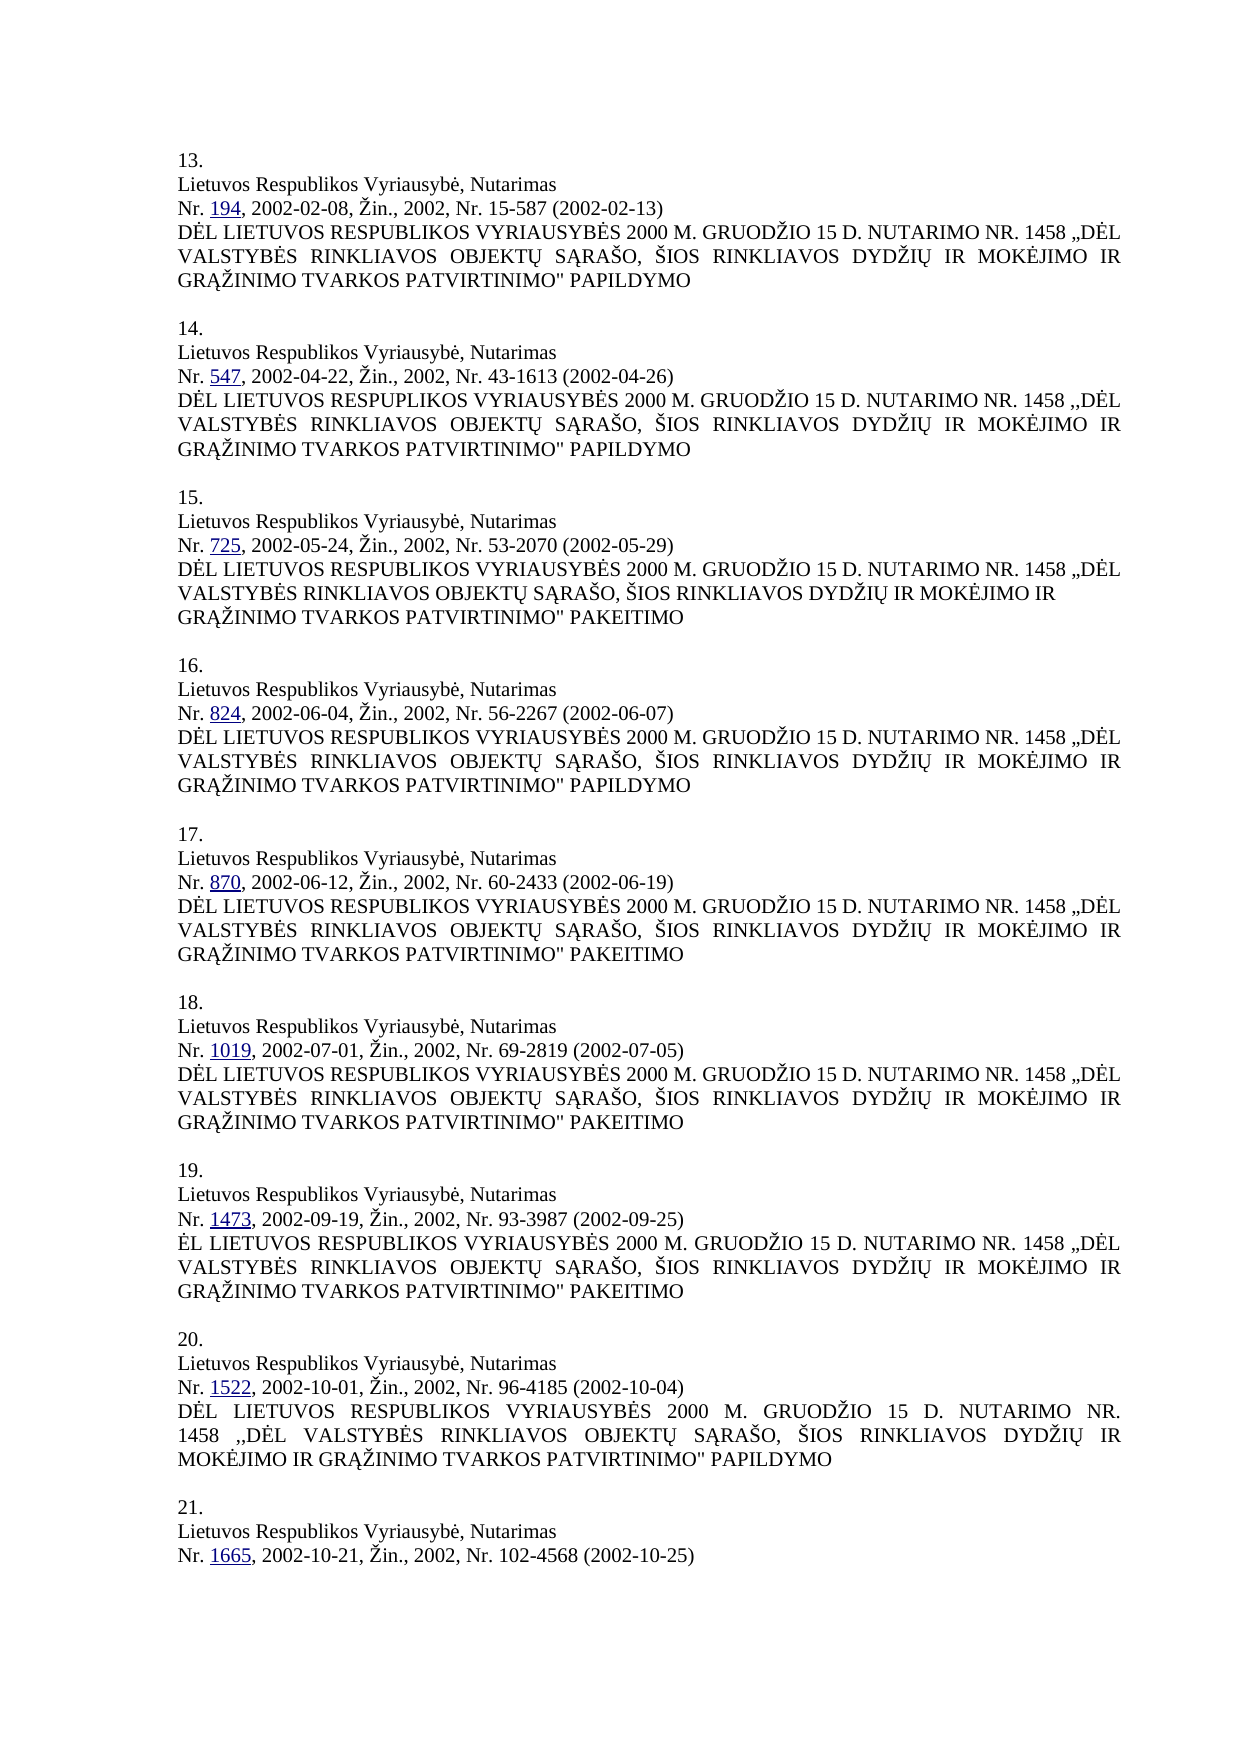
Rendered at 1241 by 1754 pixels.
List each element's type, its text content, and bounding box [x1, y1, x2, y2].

text Lietuvos Respublikos Vyriausybė, Nutarimas [177, 172, 1122, 196]
text Lietuvos Respublikos Vyriausybė, Nutarimas [177, 677, 1122, 701]
text 19. [177, 1158, 1122, 1182]
text Nr. 824, 2002-06-04, Žin., 2002, Nr. 56-2267 (2002-06-07) [177, 701, 1122, 725]
text 18. [177, 990, 1122, 1014]
text 21. [177, 1495, 1122, 1519]
text Nr. 725, 2002-05-24, Žin., 2002, Nr. 53-2070 (2002-05-29) [177, 533, 1122, 557]
text DĖL LIETUVOS RESPUBLIKOS VYRIAUSYBĖS 2000 M. GRUODŽIO 15 D. NUTARIMO NR. 1458 ,,DĖL VALSTYBĖS RINKLIAVOS OBJEKTŲ SĄRAŠO, ŠIOS RINKLIAVOS DYDŽIŲ IR MOKĖJIMO IR GRĄŽINIMO TVARKOS PATVIRTINIMO" PAPILDYMO [177, 1399, 1122, 1471]
text DĖL LIETUVOS RESPUBLIKOS VYRIAUSYBĖS 2000 M. GRUODŽIO 15 D. NUTARIMO NR. 1458 „DĖL VALSTYBĖS RINKLIAVOS OBJEKTŲ SĄRAŠO, ŠIOS RINKLIAVOS DYDŽIŲ IR MOKĖJIMO IR GRĄŽINIMO TVARKOS PATVIRTINIMO" PAPILDYMO [177, 220, 1122, 292]
text 17. [177, 821, 1122, 846]
text Lietuvos Respublikos Vyriausybė, Nutarimas [177, 1014, 1122, 1038]
text Lietuvos Respublikos Vyriausybė, Nutarimas [177, 1351, 1122, 1375]
text 20. [177, 1327, 1122, 1351]
text 16. [177, 653, 1122, 677]
text Lietuvos Respublikos Vyriausybė, Nutarimas [177, 1182, 1122, 1206]
text Lietuvos Respublikos Vyriausybė, Nutarimas [177, 509, 1122, 533]
text ĖL LIETUVOS RESPUBLIKOS VYRIAUSYBĖS 2000 M. GRUODŽIO 15 D. NUTARIMO NR. 1458 „DĖL VALSTYBĖS RINKLIAVOS OBJEKTŲ SĄRAŠO, ŠIOS RINKLIAVOS DYDŽIŲ IR MOKĖJIMO IR GRĄŽINIMO TVARKOS PATVIRTINIMO" PAKEITIMO [177, 1231, 1122, 1303]
text Nr. 194, 2002-02-08, Žin., 2002, Nr. 15-587 (2002-02-13) [177, 196, 1122, 220]
text DĖL LIETUVOS RESPUPLIKOS VYRIAUSYBĖS 2000 M. GRUODŽIO 15 D. NUTARIMO NR. 1458 ,,DĖL VALSTYBĖS RINKLIAVOS OBJEKTŲ SĄRAŠO, ŠIOS RINKLIAVOS DYDŽIŲ IR MOKĖJIMO IR GRĄŽINIMO TVARKOS PATVIRTINIMO" PAPILDYMO [177, 388, 1122, 461]
text 14. [177, 316, 1122, 340]
text Lietuvos Respublikos Vyriausybė, Nutarimas [177, 340, 1122, 364]
text DĖL LIETUVOS RESPUBLIKOS VYRIAUSYBĖS 2000 M. GRUODŽIO 15 D. NUTARIMO NR. 1458 „DĖL VALSTYBĖS RINKLIAVOS OBJEKTŲ SĄRAŠO, ŠIOS RINKLIAVOS DYDŽIŲ IR MOKĖJIMO IR GRĄŽINIMO TVARKOS PATVIRTINIMO" PAKEITIMO [177, 1062, 1122, 1134]
text Lietuvos Respublikos Vyriausybė, Nutarimas [177, 1519, 1122, 1543]
text Nr. 1019, 2002-07-01, Žin., 2002, Nr. 69-2819 (2002-07-05) [177, 1038, 1122, 1062]
text Nr. 547, 2002-04-22, Žin., 2002, Nr. 43-1613 (2002-04-26) [177, 364, 1122, 388]
text 13. [177, 148, 1122, 172]
text DĖL LIETUVOS RESPUBLIKOS VYRIAUSYBĖS 2000 M. GRUODŽIO 15 D. NUTARIMO NR. 1458 „DĖL VALSTYBĖS RINKLIAVOS OBJEKTŲ SĄRAŠO, ŠIOS RINKLIAVOS DYDŽIŲ IR MOKĖJIMO IR GRĄŽINIMO TVARKOS PATVIRTINIMO" PAKEITIMO [177, 557, 1122, 629]
text Nr. 870, 2002-06-12, Žin., 2002, Nr. 60-2433 (2002-06-19) [177, 869, 1122, 894]
text Nr. 1665, 2002-10-21, Žin., 2002, Nr. 102-4568 (2002-10-25) [177, 1543, 1122, 1567]
text DĖL LIETUVOS RESPUBLIKOS VYRIAUSYBĖS 2000 M. GRUODŽIO 15 D. NUTARIMO NR. 1458 „DĖL VALSTYBĖS RINKLIAVOS OBJEKTŲ SĄRAŠO, ŠIOS RINKLIAVOS DYDŽIŲ IR MOKĖJIMO IR GRĄŽINIMO TVARKOS PATVIRTINIMO" PAPILDYMO [177, 725, 1122, 797]
text DĖL LIETUVOS RESPUBLIKOS VYRIAUSYBĖS 2000 M. GRUODŽIO 15 D. NUTARIMO NR. 1458 „DĖL VALSTYBĖS RINKLIAVOS OBJEKTŲ SĄRAŠO, ŠIOS RINKLIAVOS DYDŽIŲ IR MOKĖJIMO IR GRĄŽINIMO TVARKOS PATVIRTINIMO" PAKEITIMO [177, 894, 1122, 966]
text Nr. 1522, 2002-10-01, Žin., 2002, Nr. 96-4185 (2002-10-04) [177, 1375, 1122, 1399]
text 15. [177, 484, 1122, 509]
text Nr. 1473, 2002-09-19, Žin., 2002, Nr. 93-3987 (2002-09-25) [177, 1206, 1122, 1231]
text Lietuvos Respublikos Vyriausybė, Nutarimas [177, 846, 1122, 869]
